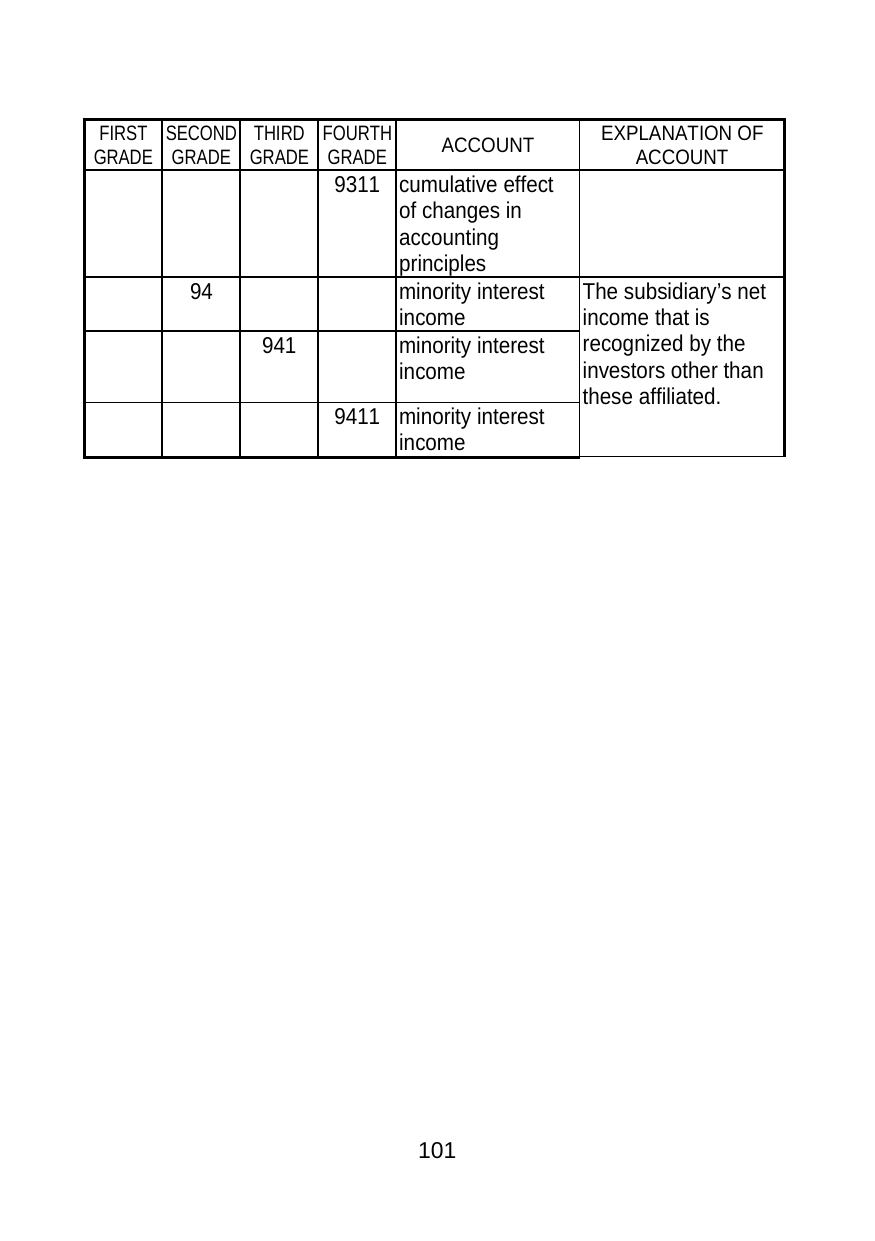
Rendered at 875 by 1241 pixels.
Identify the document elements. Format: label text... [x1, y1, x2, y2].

table_cell [163, 171, 239, 276]
table_cell cumulative effect of changes in accounting principles [397, 171, 579, 276]
table_cell [241, 278, 317, 330]
table_header account [397, 121, 579, 169]
table_cell [241, 403, 317, 456]
table_cell 9311 [319, 171, 395, 276]
table_cell minority interest income [397, 278, 579, 330]
table_cell [86, 171, 161, 276]
table_cell minority interest income [397, 403, 579, 456]
table_cell [163, 332, 239, 401]
table_cell [86, 332, 161, 401]
table_cell 9411 [319, 403, 395, 456]
table_cell [163, 403, 239, 456]
table_header FOURTH grade [319, 121, 395, 169]
table_cell 941 [241, 332, 317, 401]
table_cell [319, 332, 395, 401]
table_cell 94 [163, 278, 239, 330]
table_cell The subsidiary’s net income that is recognized by the investors other than these affiliated. [580, 278, 783, 456]
table_cell [580, 171, 783, 276]
table_header seCOND grade [163, 121, 239, 169]
table_cell [86, 403, 161, 456]
table_cell [319, 278, 395, 330]
table_cell [86, 278, 161, 330]
table_cell [241, 171, 317, 276]
table_header THIRD grade [241, 121, 317, 169]
table_header EXPLANATION OF aCCOUNT [580, 121, 783, 169]
table_header first grade [86, 121, 161, 169]
table_cell minority interest income [397, 332, 579, 401]
